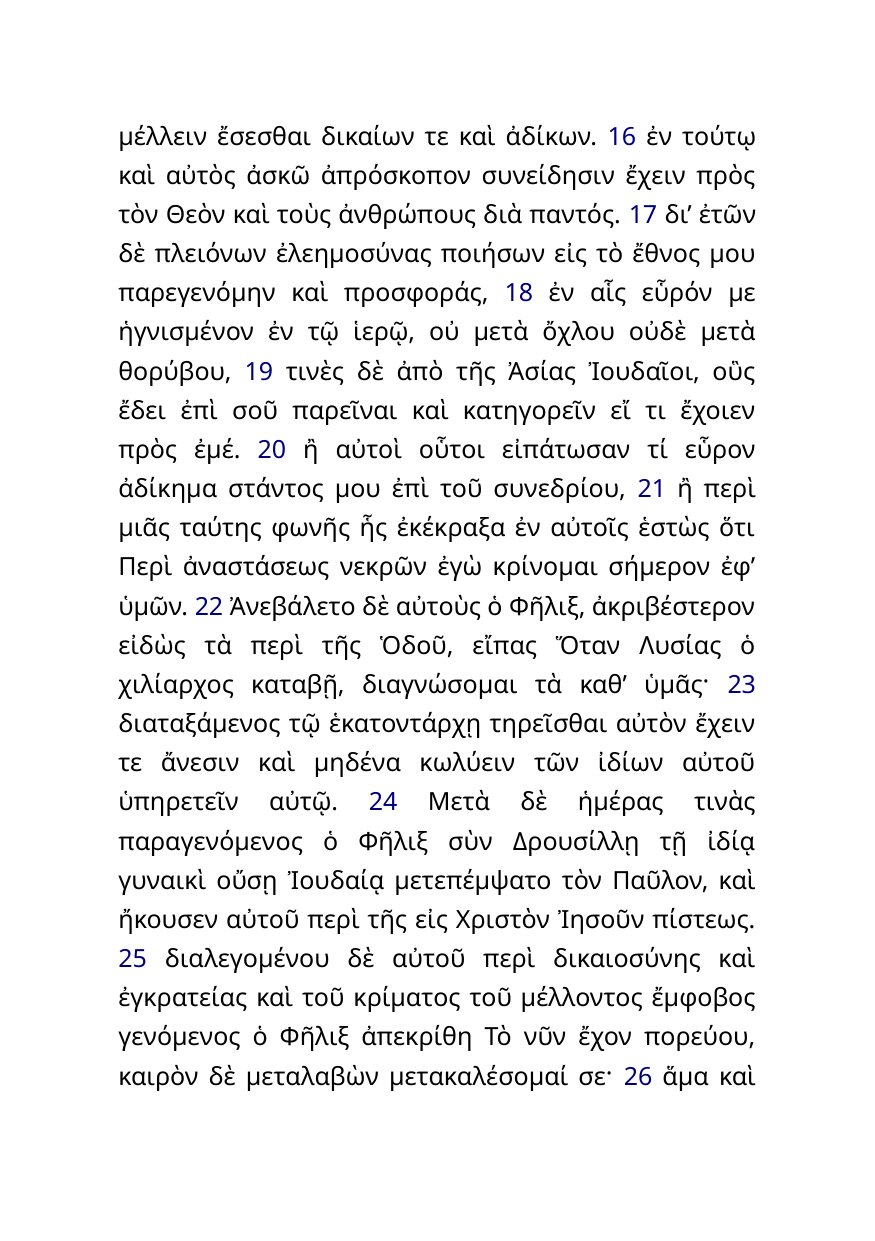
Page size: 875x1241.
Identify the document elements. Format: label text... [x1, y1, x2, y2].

text μέλλειν ἔσεσθαι δικαίων τε καὶ ἀδίκων. 16 ἐν τούτῳ καὶ αὐτὸς ἀσκῶ ἀπρόσκοπον συνείδησιν ἔχειν πρὸς τὸν Θεὸν καὶ τοὺς ἀνθρώπους διὰ παντός. 17 δι’ ἐτῶν δὲ πλειόνων ἐλεημοσύνας ποιήσων εἰς τὸ ἔθνος μου παρεγενόμην καὶ προσφοράς, 18 ἐν αἷς εὗρόν με ἡγνισμένον ἐν τῷ ἱερῷ, οὐ μετὰ ὄχλου οὐδὲ μετὰ θορύβου, 19 τινὲς δὲ ἀπὸ τῆς Ἀσίας Ἰουδαῖοι, οὓς ἔδει ἐπὶ σοῦ παρεῖναι καὶ κατηγορεῖν εἴ τι ἔχοιεν πρὸς ἐμέ. 20 ἢ αὐτοὶ οὗτοι εἰπάτωσαν τί εὗρον ἀδίκημα στάντος μου ἐπὶ τοῦ συνεδρίου, 21 ἢ περὶ μιᾶς ταύτης φωνῆς ἧς ἐκέκραξα ἐν αὐτοῖς ἑστὼς ὅτι Περὶ ἀναστάσεως νεκρῶν ἐγὼ κρίνομαι σήμερον ἐφ’ ὑμῶν. 22 Ἀνεβάλετο δὲ αὐτοὺς ὁ Φῆλιξ, ἀκριβέστερον εἰδὼς τὰ περὶ τῆς Ὁδοῦ, εἴπας Ὅταν Λυσίας ὁ χιλίαρχος καταβῇ, διαγνώσομαι τὰ καθ’ ὑμᾶς· 23 διαταξάμενος τῷ ἑκατοντάρχῃ τηρεῖσθαι αὐτὸν ἔχειν τε ἄνεσιν καὶ μηδένα κωλύειν τῶν ἰδίων αὐτοῦ ὑπηρετεῖν αὐτῷ. 24 Μετὰ δὲ ἡμέρας τινὰς παραγενόμενος ὁ Φῆλιξ σὺν Δρουσίλλῃ τῇ ἰδίᾳ γυναικὶ οὔσῃ Ἰουδαίᾳ μετεπέμψατο τὸν Παῦλον, καὶ ἤκουσεν αὐτοῦ περὶ τῆς εἰς Χριστὸν Ἰησοῦν πίστεως. 25 διαλεγομένου δὲ αὐτοῦ περὶ δικαιοσύνης καὶ ἐγκρατείας καὶ τοῦ κρίματος τοῦ μέλλοντος ἔμφοβος γενόμενος ὁ Φῆλιξ ἀπεκρίθη Τὸ νῦν ἔχον πορεύου, καιρὸν δὲ μεταλαβὼν μετακαλέσομαί σε· 26 ἅμα καὶ [118, 118, 756, 1092]
